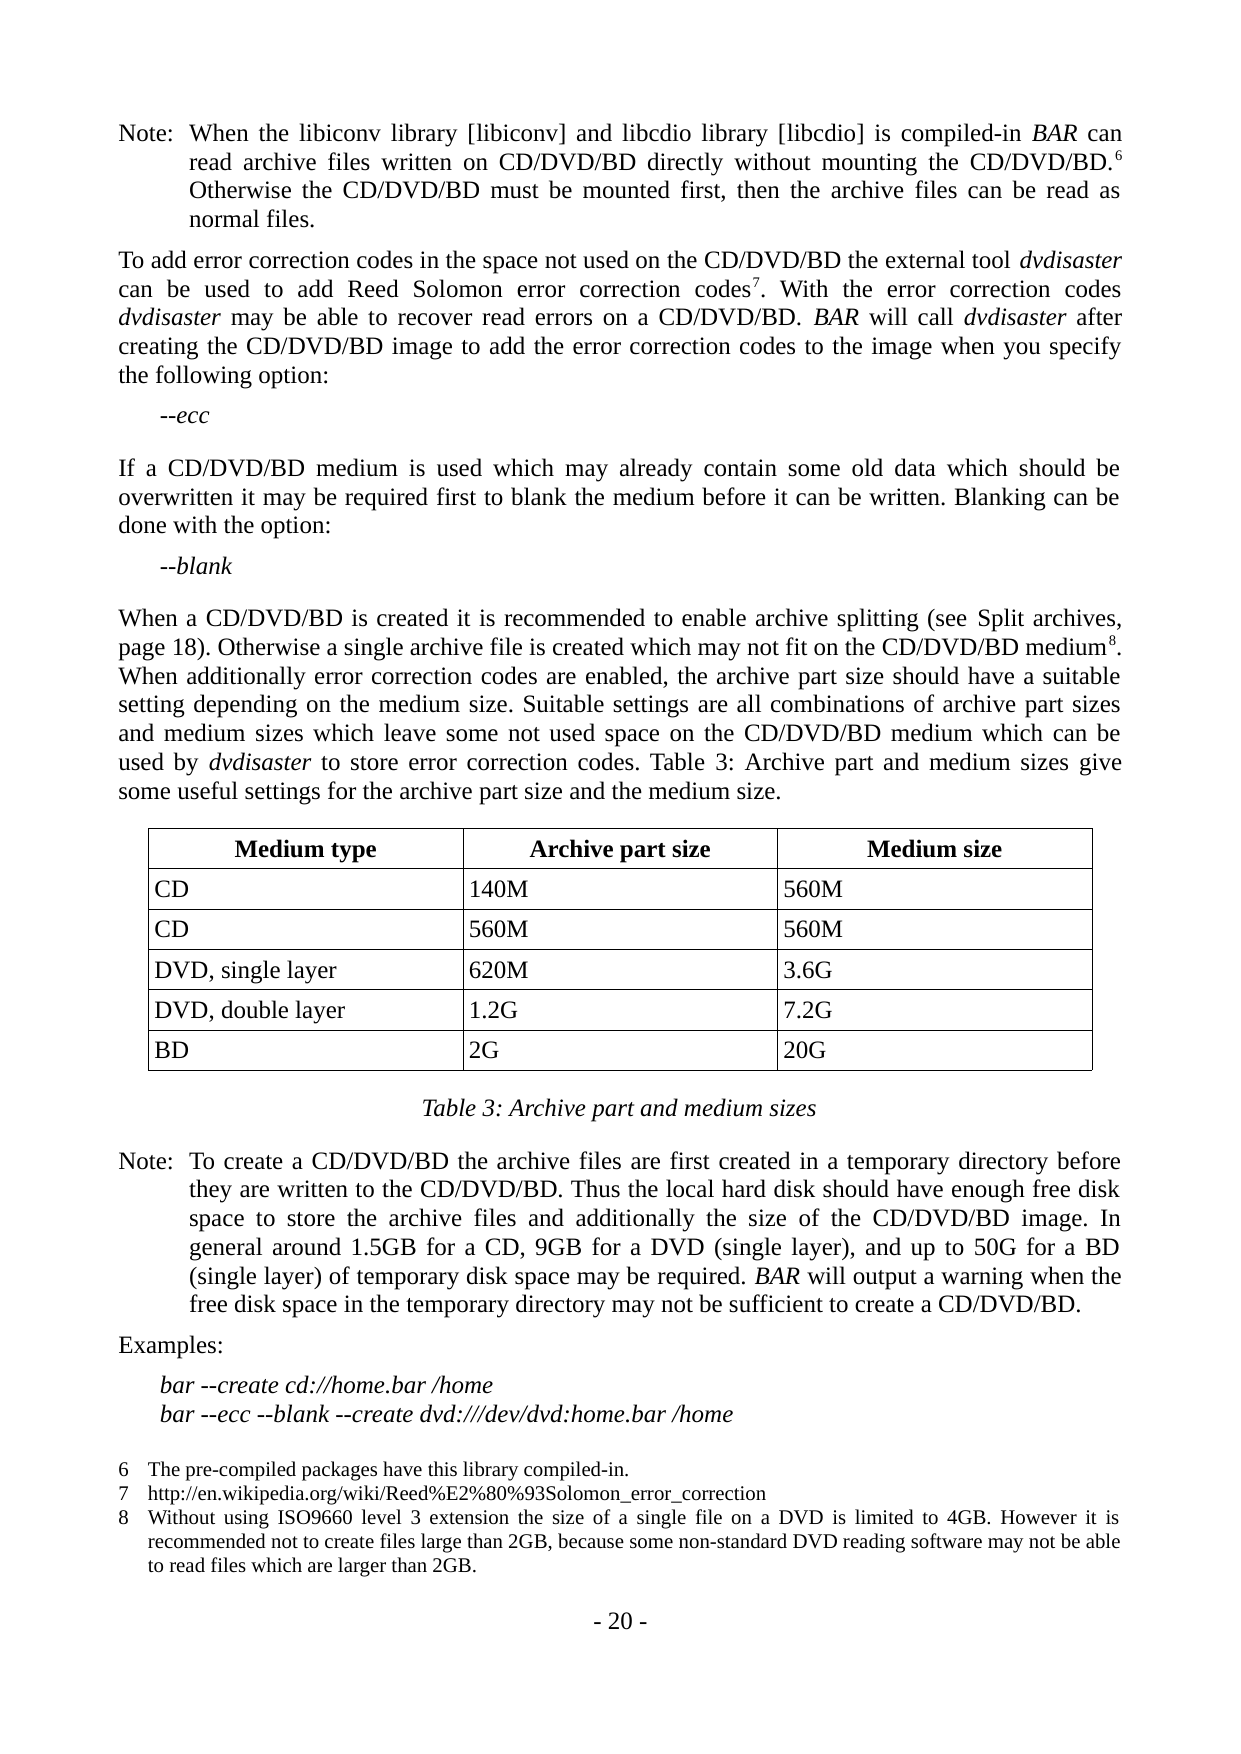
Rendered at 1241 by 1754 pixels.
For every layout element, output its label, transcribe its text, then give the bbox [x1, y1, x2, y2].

table_header Archive part size [464, 829, 777, 868]
text Table 3: Archive part and medium sizes [118, 1093, 1122, 1122]
table_cell 560M [778, 869, 1092, 909]
text bar --ecc --blank --create dvd:///dev/dvd:home.bar /home [159, 1399, 1122, 1428]
text Note: When the libiconv library [libiconv] and libcdio library [libcdio] is compiled-in BAR can read archive files written on CD/DVD/BD directly without mounting the CD/DVD/BD. Otherwise the CD/DVD/BD must be mounted first, then the archive files can be read as normal files. [118, 118, 1122, 233]
table_cell DVD, single layer [149, 950, 463, 989]
table_cell 140M [464, 869, 777, 909]
table_header Medium size [778, 829, 1092, 868]
table_cell 560M [778, 910, 1092, 949]
table_cell 20G [778, 1031, 1092, 1070]
table_cell DVD, double layer [149, 990, 463, 1029]
text If a CD/DVD/BD medium is used which may already contain some old data which should be overwritten it may be required first to blank the medium before it can be written. Blanking can be done with the option: [118, 453, 1122, 539]
text To add error correction codes in the space not used on the CD/DVD/BD the external tool dvdisaster can be used to add Reed Solomon error correction codes. With the error correction codes dvdisaster may be able to recover read errors on a CD/DVD/BD. BAR will call dvdisaster after creating the CD/DVD/BD image to add the error correction codes to the image when you specify the following option: [118, 245, 1122, 389]
text Examples: [118, 1330, 1122, 1359]
text Without using ISO9660 level 3 extension the size of a single file on a DVD is limited to 4GB. However it is recommended not to create files large than 2GB, because some non-standard DVD reading software may not be able to read files which are larger than 2GB. [118, 1505, 1122, 1577]
text The pre-compiled packages have this library compiled-in. [118, 1457, 1122, 1481]
table_cell BD [149, 1031, 463, 1070]
text --blank [159, 551, 1122, 579]
table_cell 7.2G [778, 990, 1092, 1029]
table_cell 2G [464, 1031, 777, 1070]
table_cell CD [149, 869, 463, 909]
table_header Medium type [149, 829, 463, 868]
table_cell 1.2G [464, 990, 777, 1029]
table_cell CD [149, 910, 463, 949]
table_cell 3.6G [778, 950, 1092, 989]
text http://en.wikipedia.org/wiki/Reed%E2%80%93Solomon_error_correction [118, 1481, 1122, 1505]
table_cell 620M [464, 950, 777, 989]
text When a CD/DVD/BD is created it is recommended to enable archive splitting (see Split archives, page 18). Otherwise a single archive file is created which may not fit on the CD/DVD/BD medium. When additionally error correction codes are enabled, the archive part size should have a suitable setting depending on the medium size. Suitable settings are all combinations of archive part sizes and medium sizes which leave some not used space on the CD/DVD/BD medium which can be used by dvdisaster to store error correction codes. Table 3: Archive part and medium sizes give some useful settings for the archive part size and the medium size. [118, 603, 1122, 804]
text --ecc [159, 400, 1122, 429]
text Note: To create a CD/DVD/BD the archive files are first created in a temporary directory before they are written to the CD/DVD/BD. Thus the local hard disk should have enough free disk space to store the archive files and additionally the size of the CD/DVD/BD image. In general around 1.5GB for a CD, 9GB for a DVD (single layer), and up to 50G for a BD (single layer) of temporary disk space may be required. BAR will output a warning when the free disk space in the temporary directory may not be sufficient to create a CD/DVD/BD. [118, 1146, 1122, 1318]
text bar --create cd://home.bar /home [159, 1371, 1122, 1399]
table_cell 560M [464, 910, 777, 949]
